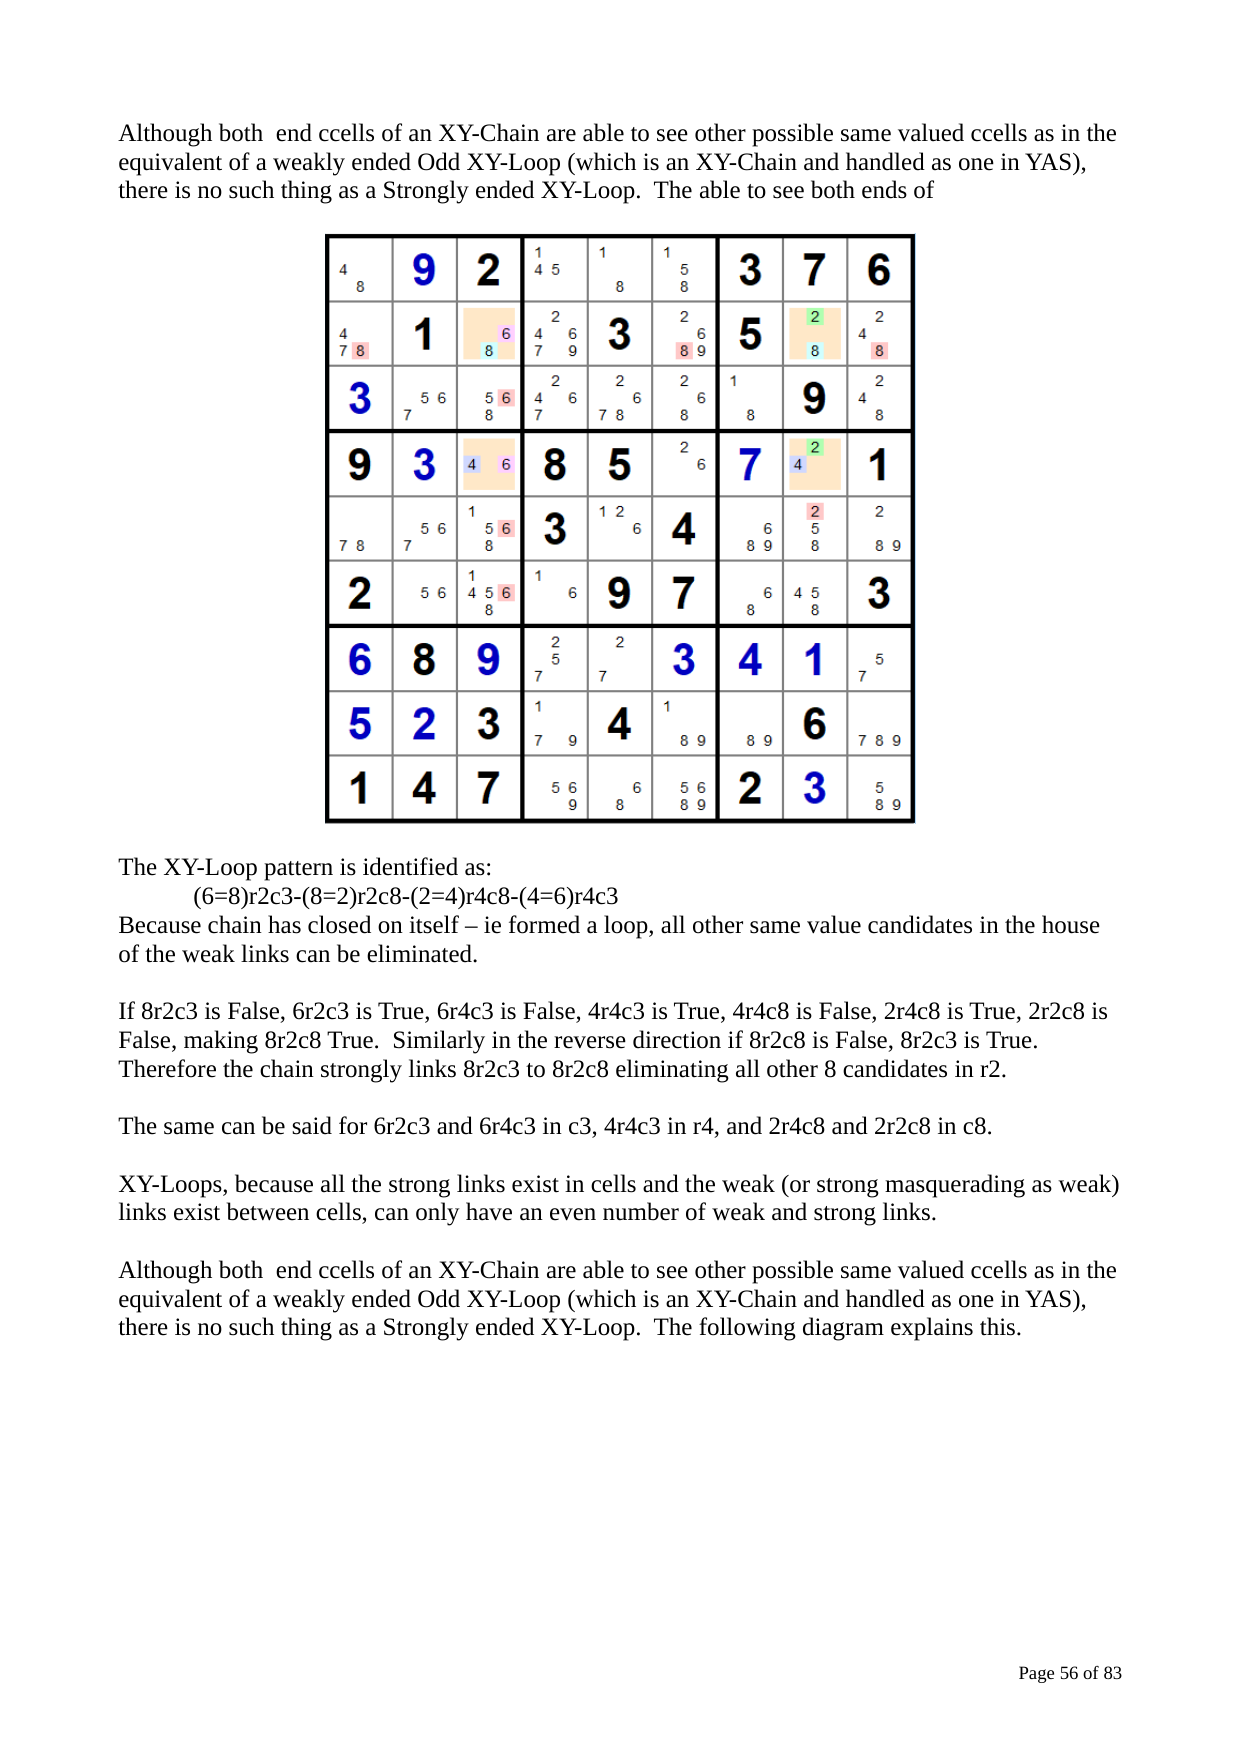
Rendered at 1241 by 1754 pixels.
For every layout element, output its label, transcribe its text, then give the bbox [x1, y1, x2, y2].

text Although both end ccells of an XY-Chain are able to see other possible same valued ccells as in the equivalent of a weakly ended Odd XY-Loop (which is an XY-Chain and handled as one in YAS), there is no such thing as a Strongly ended XY-Loop. The able to see both ends of [118, 118, 1122, 204]
text Because chain has closed on itself – ie formed a loop, all other same value candidates in the house of the weak links can be eliminated. [118, 910, 1122, 967]
text The same can be said for 6r2c3 and 6r4c3 in c3, 4r4c3 in r4, and 2r4c8 and 2r2c8 in c8. [118, 1111, 1122, 1140]
text (6=8)r2c3-(8=2)r2c8-(2=4)r4c8-(4=6)r4c3 [118, 881, 1122, 910]
text If 8r2c3 is False, 6r2c3 is True, 6r4c3 is False, 4r4c3 is True, 4r4c8 is False, 2r4c8 is True, 2r2c8 is False, making 8r2c8 True. Similarly in the reverse direction if 8r2c8 is False, 8r2c3 is True. Therefore the chain strongly links 8r2c3 to 8r2c8 eliminating all other 8 candidates in r2. [118, 996, 1122, 1082]
text Although both end ccells of an XY-Chain are able to see other possible same valued ccells as in the equivalent of a weakly ended Odd XY-Loop (which is an XY-Chain and handled as one in YAS), there is no such thing as a Strongly ended XY-Loop. The following diagram explains this. [118, 1255, 1122, 1341]
text XY-Loops, because all the strong links exist in cells and the weak (or strong masquerading as weak) links exist between cells, can only have an even number of weak and strong links. [118, 1169, 1122, 1226]
text The XY-Loop pattern is identified as: [118, 852, 1122, 881]
picture [325, 233, 916, 824]
